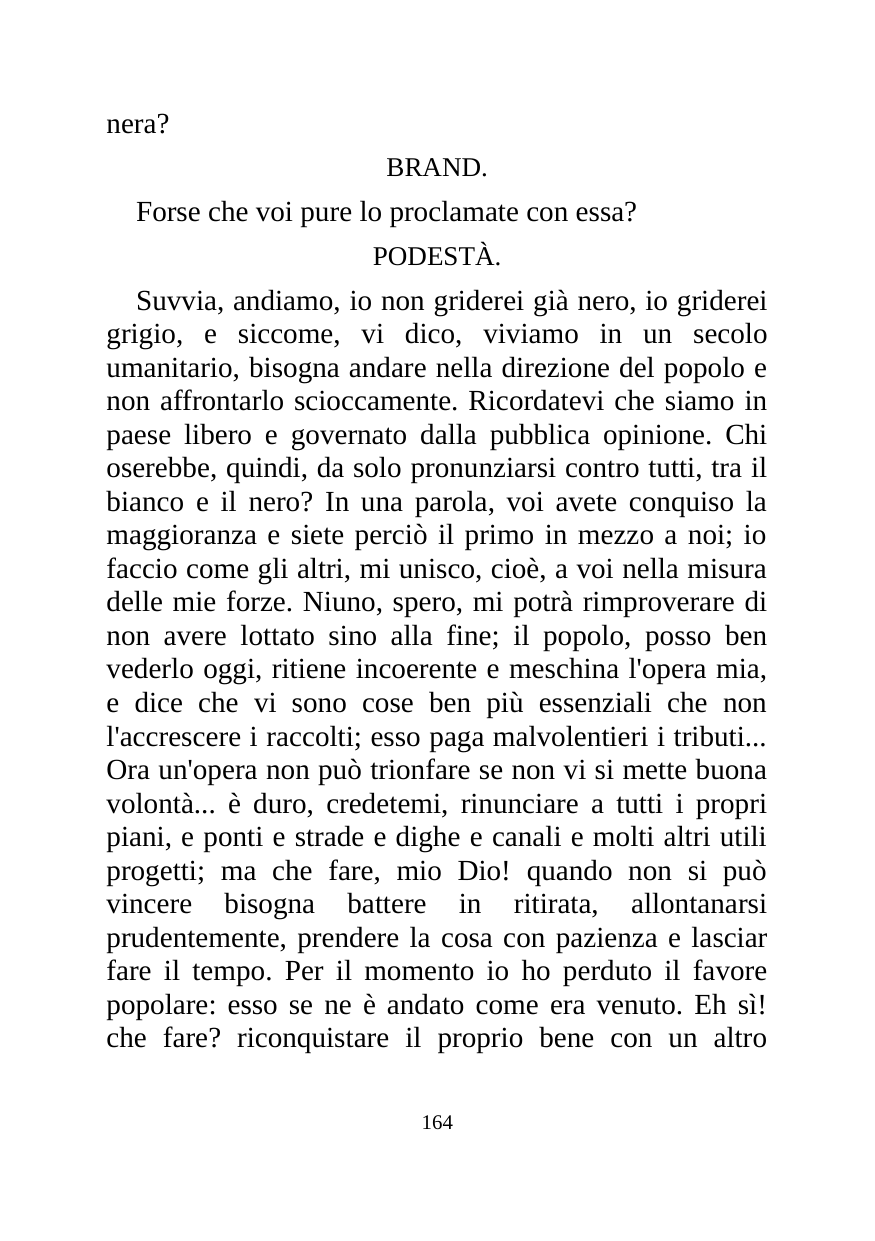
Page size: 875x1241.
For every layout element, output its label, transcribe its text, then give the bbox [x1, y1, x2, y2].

text Forse che voi pure lo proclamate con essa? [106, 194, 768, 228]
text nera? [106, 106, 768, 140]
text PODESTÀ. [106, 240, 768, 271]
text Suvvia, andiamo, io non griderei già nero, io griderei grigio, e siccome, vi dico, viviamo in un secolo umanitario, bisogna andare nella direzione del popolo e non affrontarlo scioccamente. Ricordatevi che siamo in paese libero e governato dalla pubblica opinione. Chi oserebbe, quindi, da solo pronunziarsi contro tutti, tra il bianco e il nero? In una parola, voi avete conquiso la maggioranza e siete perciò il primo in mezzo a noi; io faccio come gli altri, mi unisco, cioè, a voi nella misura delle mie forze. Niuno, spero, mi potrà rimproverare di non avere lottato sino alla fine; il popolo, posso ben vederlo oggi, ritiene incoerente e meschina l'opera mia, e dice che vi sono cose ben più essenziali che non l'accrescere i raccolti; esso paga malvolentieri i tributi... Ora un'opera non può trionfare se non vi si mette buona volontà... è duro, credetemi, rinunciare a tutti i propri piani, e ponti e strade e dighe e canali e molti altri utili progetti; ma che fare, mio Dio! quando non si può vincere bisogna battere in ritirata, allontanarsi prudentemente, prendere la cosa con pazienza e lasciar fare il tempo. Per il momento io ho perduto il favore popolare: esso se ne è andato come era venuto. Eh sì! che fare? riconquistare il proprio bene con un altro [106, 283, 768, 1054]
text BRAND. [106, 152, 768, 183]
